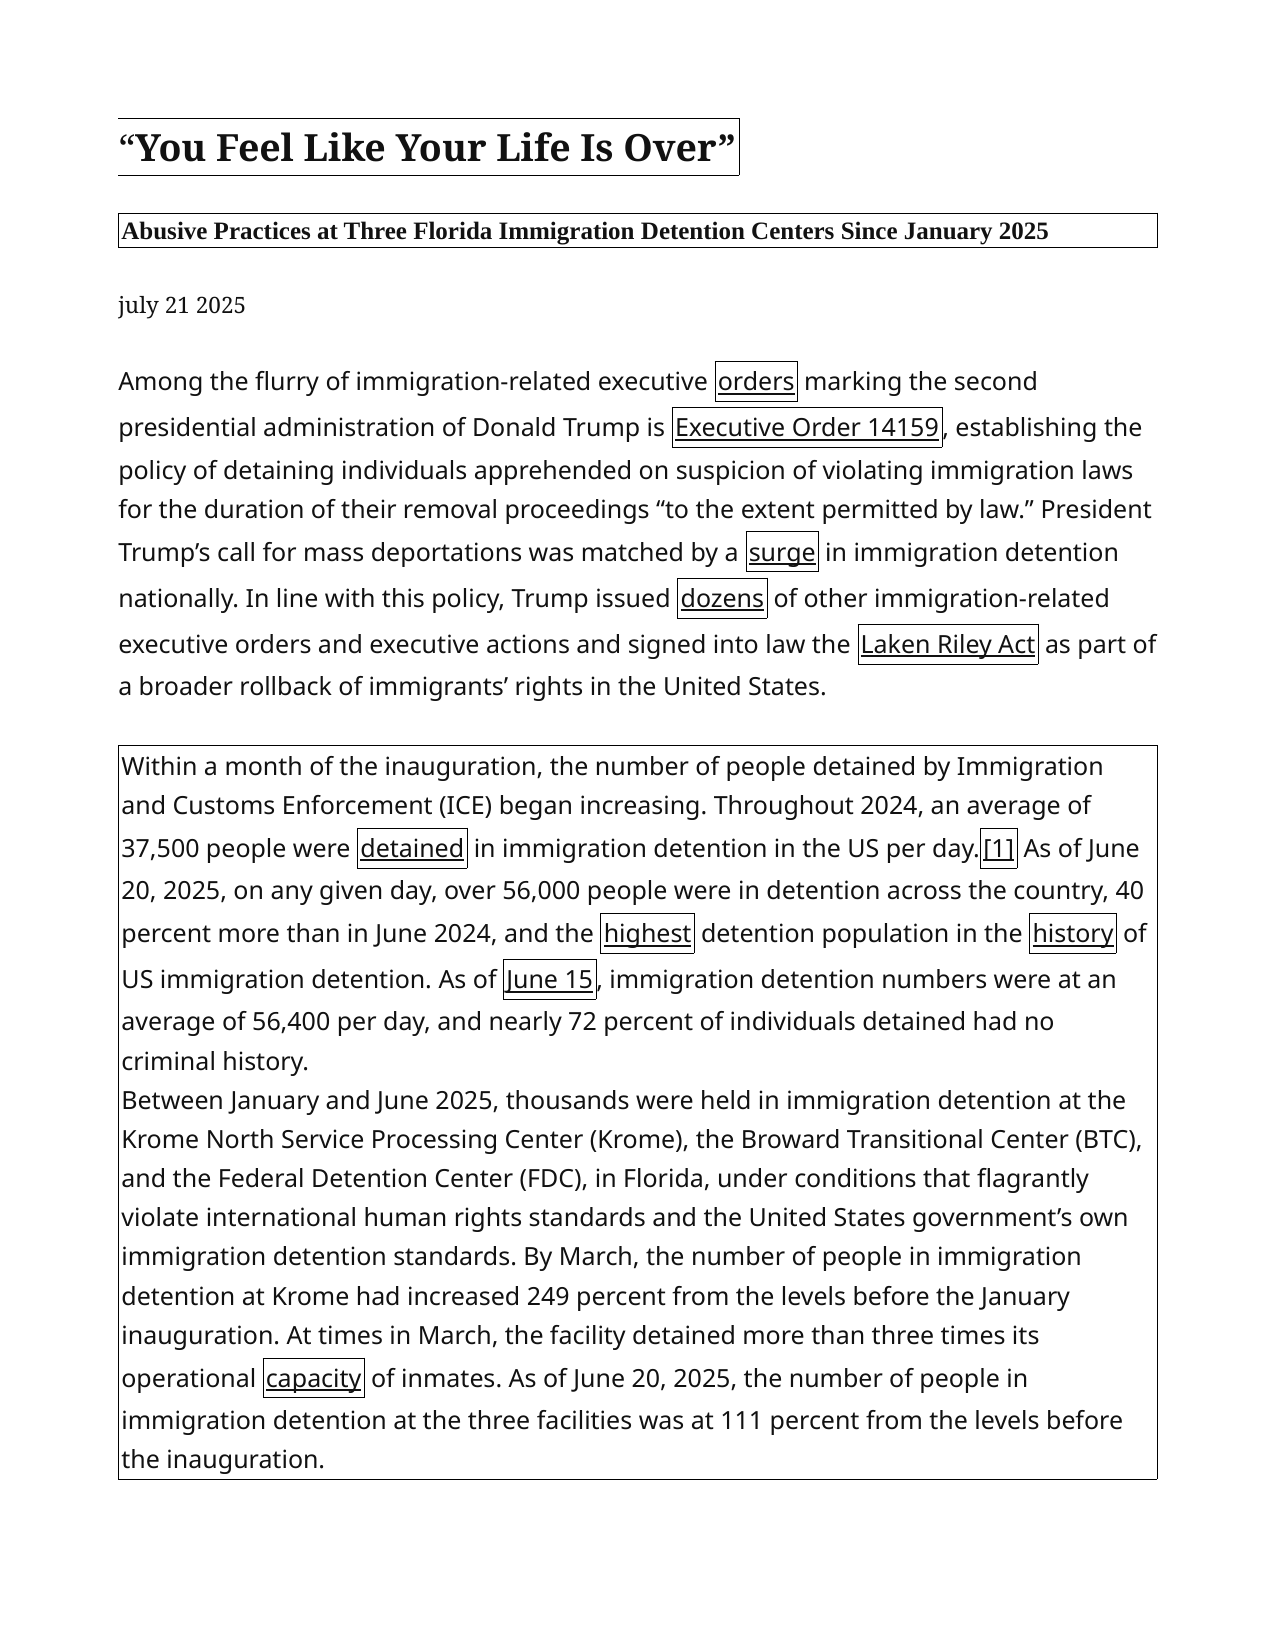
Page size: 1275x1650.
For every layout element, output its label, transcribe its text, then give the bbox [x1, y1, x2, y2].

text Between January and June 2025, thousands were held in immigration detention at the Krome North Service Processing Center (Krome), the Broward Transitional Center (BTC), and the Federal Detention Center (FDC), in Florida, under conditions that flagrantly violate international human rights standards and the United States government’s own immigration detention standards. By March, the number of people in immigration detention at Krome had increased 249 percent from the levels before the January inauguration. At times in March, the facility detained more than three times its operational capacity of inmates. As of June 20, 2025, the number of people in immigration detention at the three facilities was at 111 percent from the levels before the inauguration. [119, 1079, 1157, 1479]
subtitle “You Feel Like Your Life Is Over” [118, 119, 739, 175]
text Abusive Practices at Three Florida Immigration Detention Centers Since January 2025 [119, 214, 1157, 247]
text july 21 2025 Among the flurry of immigration-related executive orders marking the second presidential administration of Donald Trump is Executive Order 14159, establishing the policy of detaining individuals apprehended on suspicion of violating immigration laws for the duration of their removal proceedings “to the extent permitted by law.” President Trump’s call for mass deportations was matched by a surge in immigration detention nationally. In line with this policy, Trump issued dozens of other immigration-related executive orders and executive actions and signed into law the Laken Riley Act as part of a broader rollback of immigrants’ rights in the United States. [118, 289, 1157, 703]
subtitle [740, 118, 1157, 175]
text Within a month of the inauguration, the number of people detained by Immigration and Customs Enforcement (ICE) began increasing. Throughout 2024, an average of 37,500 people were detained in immigration detention in the US per day.[1] As of June 20, 2025, on any given day, over 56,000 people were in detention across the country, 40 percent more than in June 2024, and the highest detention population in the history of US immigration detention. As of June 15, immigration detention numbers were at an average of 56,400 per day, and nearly 72 percent of individuals detained had no criminal history. [119, 746, 1157, 1077]
